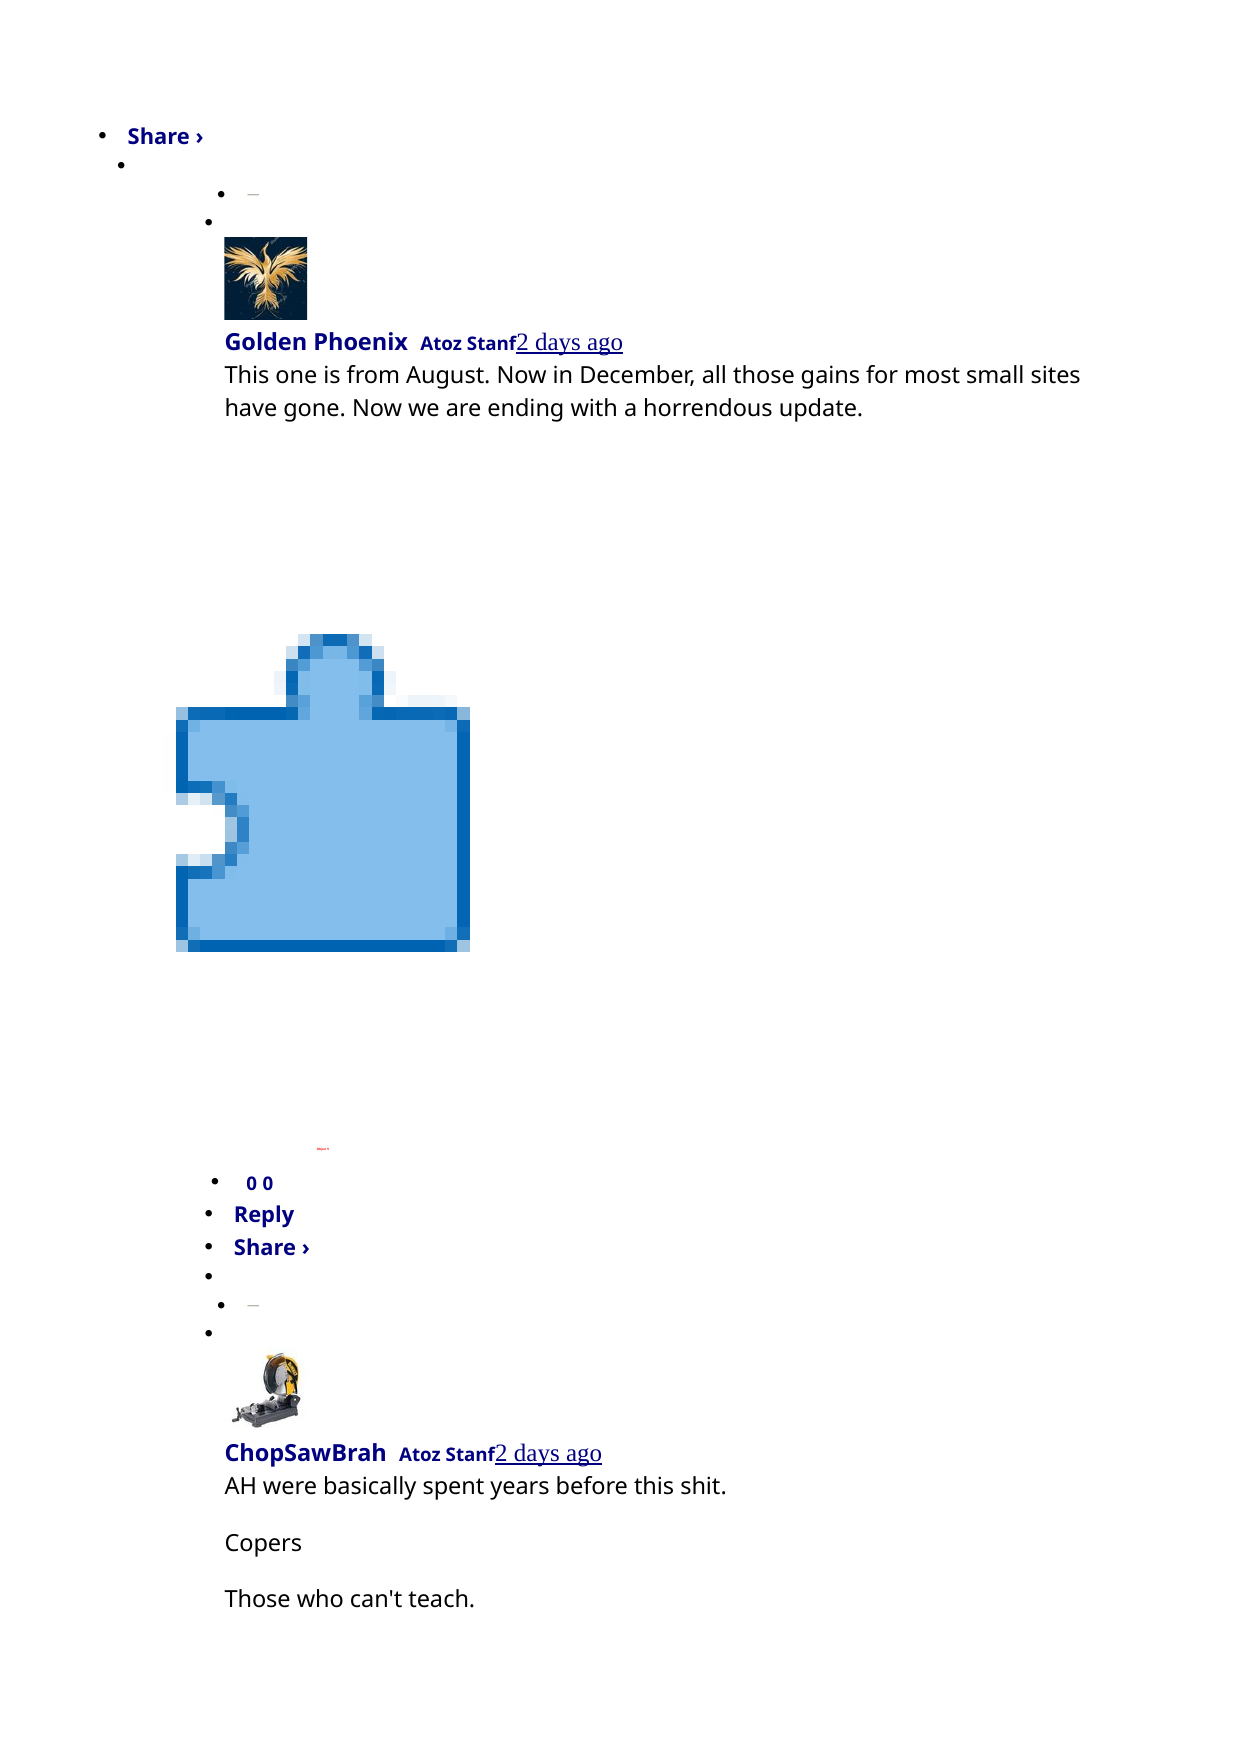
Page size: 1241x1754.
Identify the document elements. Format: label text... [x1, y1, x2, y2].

list Share › [215, 1229, 1103, 1262]
list Those who can't teach. [215, 1581, 1122, 1614]
list − [227, 180, 1116, 208]
list This one is from August. Now in December, all those gains for most small sites have gone. Now we are ending with a horrendous update. [215, 358, 1122, 423]
picture [224, 237, 308, 320]
list AH were basically spent years before this shit. [215, 1469, 1122, 1502]
list ChopSawBrah Atoz Stanf2 days ago [215, 1437, 1103, 1469]
list Share › [118, 118, 1103, 151]
list Reply [215, 1196, 1103, 1229]
list − [227, 1291, 1116, 1319]
picture [224, 1348, 308, 1431]
list 0 0 [221, 1167, 1097, 1196]
list Copers [215, 1525, 1122, 1558]
list Golden Phoenix Atoz Stanf2 days ago [215, 326, 1103, 358]
